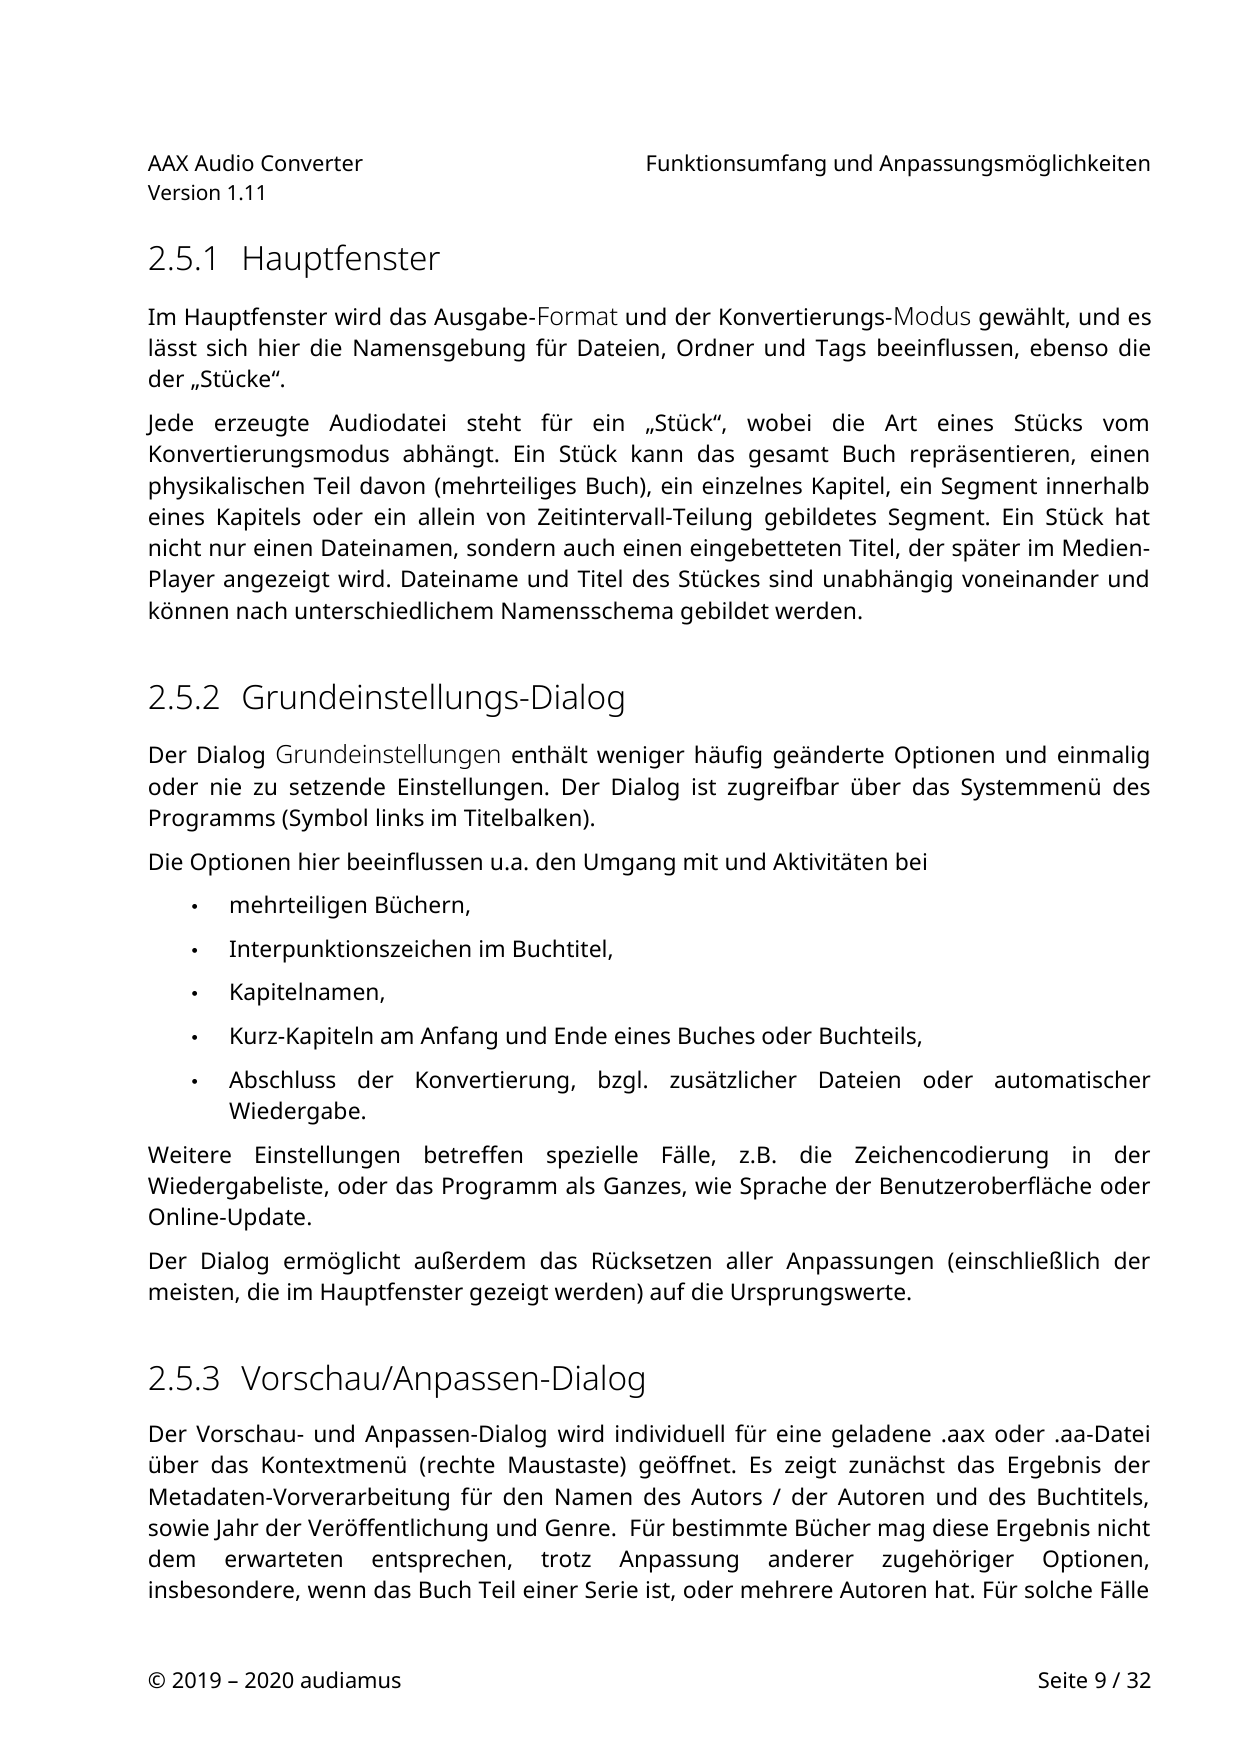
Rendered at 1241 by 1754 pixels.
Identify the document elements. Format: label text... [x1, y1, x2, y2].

text Im Hauptfenster wird das Ausgabe-Format und der Konvertierungs-Modus gewählt, und es lässt sich hier die Namensgebung für Dateien, Ordner und Tags beeinflussen, ebenso die der „Stücke“. [148, 298, 1152, 395]
subtitle Hauptfenster [148, 235, 1152, 281]
subtitle Grundeinstellungs-Dialog [148, 674, 1152, 719]
text Der Dialog ermöglicht außerdem das Rücksetzen aller Anpassungen (einschließlich der meisten, die im Hauptfenster gezeigt werden) auf die Ursprungswerte. [148, 1245, 1152, 1307]
list mehrteiligen Büchern, [191, 889, 1152, 920]
list Kapitelnamen, [191, 976, 1152, 1008]
subtitle Vorschau/Anpassen-Dialog [148, 1355, 1152, 1400]
list Kurz-Kapiteln am Anfang und Ende eines Buches oder Buchteils, [191, 1020, 1152, 1051]
text Der Vorschau- und Anpassen-Dialog wird individuell für eine geladene .aax oder .aa-Datei über das Kontextmenü (rechte Maustaste) geöffnet. Es zeigt zunächst das Ergebnis der Metadaten-Vorverarbeitung für den Namen des Autors / der Autoren und des Buchtitels, sowie Jahr der Veröffentlichung und Genre. Für bestimmte Bücher mag diese Ergebnis nicht dem erwarteten entsprechen, trotz Anpassung anderer zugehöriger Optionen, insbesondere, wenn das Buch Teil einer Serie ist, oder mehrere Autoren hat. Für solche Fälle [148, 1418, 1152, 1605]
text Jede erzeugte Audiodatei steht für ein „Stück“, wobei die Art eines Stücks vom Konvertierungsmodus abhängt. Ein Stück kann das gesamt Buch repräsentieren, einen physikalischen Teil davon (mehrteiliges Buch), ein einzelnes Kapitel, ein Segment innerhalb eines Kapitels oder ein allein von Zeitintervall-Teilung gebildetes Segment. Ein Stück hat nicht nur einen Dateinamen, sondern auch einen eingebetteten Titel, der später im Medien-Player angezeigt wird. Dateiname und Titel des Stückes sind unabhängig voneinander und können nach unterschiedlichem Namensschema gebildet werden. [148, 407, 1152, 626]
text Weitere Einstellungen betreffen spezielle Fälle, z.B. die Zeichencodierung in der Wiedergabeliste, oder das Programm als Ganzes, wie Sprache der Benutzeroberfläche oder Online-Update. [148, 1138, 1152, 1232]
text Der Dialog Grundeinstellungen enthält weniger häufig geänderte Optionen und einmalig oder nie zu setzende Einstellungen. Der Dialog ist zugreifbar über das Systemmenü des Programms (Symbol links im Titelbalken). [148, 737, 1152, 833]
list Abschluss der Konvertierung, bzgl. zusätzlicher Dateien oder automatischer Wiedergabe. [191, 1064, 1152, 1126]
text Die Optionen hier beeinflussen u.a. den Umgang mit und Aktivitäten bei [148, 845, 1152, 877]
list Interpunktionszeichen im Buchtitel, [191, 933, 1152, 964]
